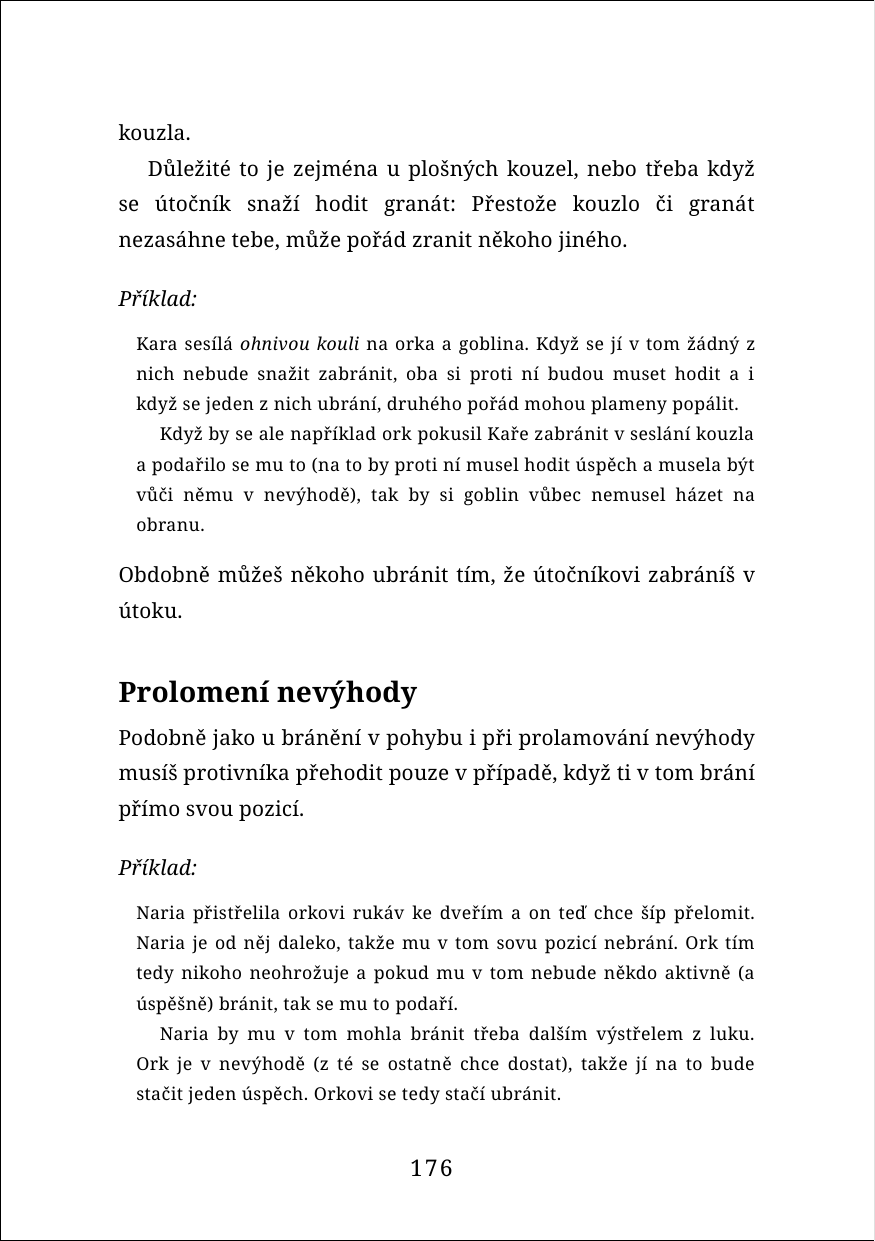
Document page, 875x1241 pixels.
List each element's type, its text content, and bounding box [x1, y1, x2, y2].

subtitle Prolomení nevýhody [118, 673, 756, 711]
text Naria přistřelila orkovi rukáv ke dveřím a on teď chce šíp přelomit. Naria je od něj daleko, takže mu v tom sovu pozicí nebrání. Ork tím tedy nikoho neohrožuje a pokud mu v tom nebude někdo aktivně (a úspěšně) bránit, tak se mu to podaří. Naria by mu v tom mohla bránit třeba dalším výstřelem z luku. Ork je v nevýhodě (z té se ostatně chce dostat), takže jí na to bude stačit jeden úspěch. Orkovi se tedy stačí ubránit. [136, 900, 756, 1106]
text kouzla. Důležité to je zejména u plošných kouzel, nebo třeba když se útočník snaží hodit granát: Přestože kouzlo či granát nezasáhne tebe, může pořád zranit někoho jiného. [118, 118, 756, 253]
text Podobně jako u bránění v pohybu i při prolamování nevýhody musíš protivníka přehodit pouze v případě, když ti v tom brání přímo svou pozicí. [118, 723, 756, 822]
text Obdobně můžeš někoho ubránit tím, že útočníkovi zabráníš v útoku. [118, 560, 756, 624]
text Příklad: [118, 853, 756, 882]
text Příklad: [118, 284, 756, 312]
text Kara sesílá ohnivou kouli na orka a goblina. Když se jí v tom žádný z nich nebude snažit zabránit, oba si proti ní budou muset hodit a i když se jeden z nich ubrání, druhého pořád mohou plameny popálit. Když by se ale například ork pokusil Kaře zabránit v seslání kouzla a podařilo se mu to (na to by proti ní musel hodit úspěch a musela být vůči němu v nevýhodě), tak by si goblin vůbec nemusel házet na obranu. [136, 331, 756, 537]
